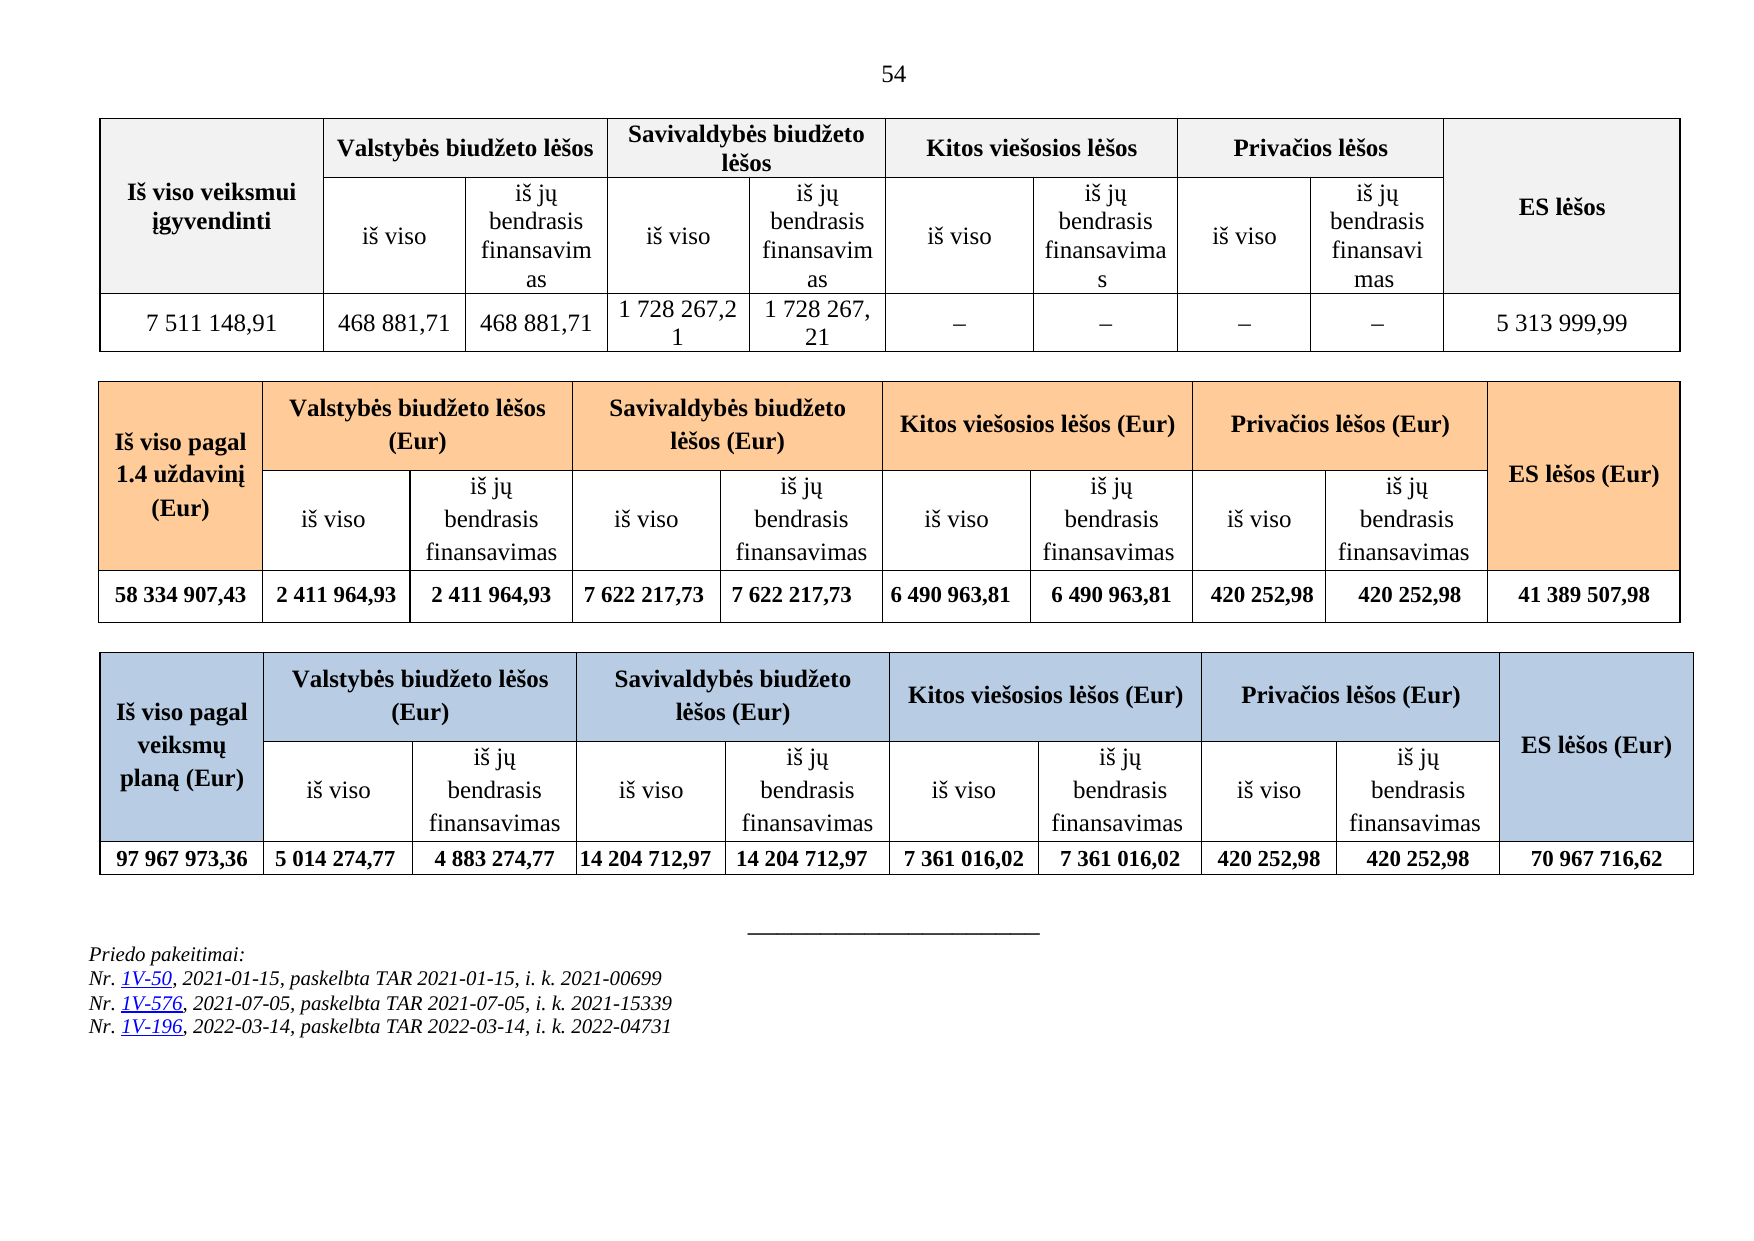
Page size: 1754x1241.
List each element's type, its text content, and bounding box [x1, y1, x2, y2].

table_cell 7 622 217,73 [721, 571, 882, 622]
table_cell 7 622 217,73 [573, 571, 720, 622]
table_header Valstybės biudžeto lėšos [324, 119, 607, 177]
table_cell 7 361 016,02 [890, 842, 1038, 874]
table_header Valstybės biudžeto lėšos (Eur) [263, 382, 572, 470]
table_cell 468 881,71 [466, 294, 607, 351]
table_header Kitos viešosios lėšos (Eur) [890, 653, 1201, 741]
table_cell iš viso [264, 742, 412, 841]
table_cell iš viso [608, 178, 749, 293]
table_cell 58 334 907,43 [99, 571, 262, 622]
table_cell 6 490 963,81 [1031, 571, 1192, 622]
table_cell 1 728 267,21 [750, 294, 885, 351]
table_cell iš jų bendrasis finansavimas [413, 742, 576, 841]
table_header ES lėšos (Eur) [1488, 382, 1679, 570]
table_cell 2 411 964,93 [411, 571, 572, 622]
table_header Kitos viešosios lėšos [886, 119, 1177, 177]
table_cell iš jų bendrasis finansavimas [1326, 471, 1487, 570]
table_cell 4 883 274,77 [413, 842, 576, 874]
table_cell iš viso [324, 178, 465, 293]
table_cell iš jų bendrasis finansavimas [1337, 742, 1499, 841]
table_header Kitos viešosios lėšos (Eur) [883, 382, 1192, 470]
table_cell iš viso [886, 178, 1033, 293]
table_cell iš jų bendrasis finansavimas [750, 178, 885, 293]
table_header Privačios lėšos [1178, 119, 1443, 177]
table_cell iš viso [890, 742, 1038, 841]
table_header ES lėšos (Eur) [1500, 653, 1693, 841]
table_cell iš jų bendrasis finansavimas [466, 178, 607, 293]
table_cell 41 389 507,98 [1488, 571, 1679, 622]
table_cell iš jų bendrasis finansavimas [726, 742, 889, 841]
table_cell 420 252,98 [1202, 842, 1336, 874]
table_header Savivaldybės biudžeto lėšos (Eur) [577, 653, 889, 741]
table_cell 1 728 267,21 [608, 294, 749, 351]
table_cell iš viso [577, 742, 725, 841]
table_cell – [886, 294, 1033, 351]
table_cell 14 204 712,97 [577, 842, 725, 874]
table_cell 7 511 148,91 [101, 294, 323, 351]
text Nr. 1V-576, 2021-07-05, paskelbta TAR 2021-07-05, i. k. 2021-15339 [89, 990, 1698, 1014]
table_cell – [1034, 294, 1177, 351]
table_cell 6 490 963,81 [883, 571, 1030, 622]
table_header ES lėšos [1444, 119, 1679, 293]
table_cell – [1178, 294, 1310, 351]
table_cell iš viso [573, 471, 720, 570]
table_cell iš jų bendrasis finansavimas [1311, 178, 1443, 293]
table_cell 70 967 716,62 [1500, 842, 1693, 874]
table_header Valstybės biudžeto lėšos (Eur) [264, 653, 576, 741]
table_header Iš viso pagal 1.4 uždavinį (Eur) [99, 382, 262, 570]
table_cell iš viso [263, 471, 409, 570]
text Priedo pakeitimai: [89, 942, 1698, 966]
table_cell 97 967 973,36 [101, 842, 263, 874]
table_cell iš jų bendrasis finansavimas [721, 471, 882, 570]
text Nr. 1V-50, 2021-01-15, paskelbta TAR 2021-01-15, i. k. 2021-00699 [89, 966, 1698, 990]
table_cell 468 881,71 [324, 294, 465, 351]
table_cell 420 252,98 [1193, 571, 1325, 622]
table_cell 14 204 712,97 [726, 842, 889, 874]
text ____________________ [89, 904, 1698, 937]
table_cell 420 252,98 [1337, 842, 1499, 874]
table_cell 5 313 999,99 [1444, 294, 1679, 351]
table_cell 2 411 964,93 [263, 571, 409, 622]
table_header Privačios lėšos (Eur) [1193, 382, 1487, 470]
table_cell 7 361 016,02 [1039, 842, 1201, 874]
table_cell – [1311, 294, 1443, 351]
table_header Savivaldybės biudžeto lėšos (Eur) [573, 382, 882, 470]
table_cell iš viso [1193, 471, 1325, 570]
table_cell iš jų bendrasis finansavimas [1039, 742, 1201, 841]
table_header Privačios lėšos (Eur) [1202, 653, 1499, 741]
table_cell iš jų bendrasis finansavimas [1031, 471, 1192, 570]
table_cell iš jų bendrasis finansavimas [1034, 178, 1177, 293]
table_cell iš jų bendrasis finansavimas [411, 471, 572, 570]
table_cell iš viso [1202, 742, 1336, 841]
table_cell 5 014 274,77 [264, 842, 412, 874]
table_header Savivaldybės biudžeto lėšos [608, 119, 885, 177]
table_header Iš viso pagal veiksmų planą (Eur) [101, 653, 263, 841]
text Nr. 1V-196, 2022-03-14, paskelbta TAR 2022-03-14, i. k. 2022-04731 [89, 1014, 1698, 1038]
table_cell iš viso [883, 471, 1030, 570]
table_cell iš viso [1178, 178, 1310, 293]
table_header Iš viso veiksmui įgyvendinti [101, 119, 323, 293]
table_cell 420 252,98 [1326, 571, 1487, 622]
